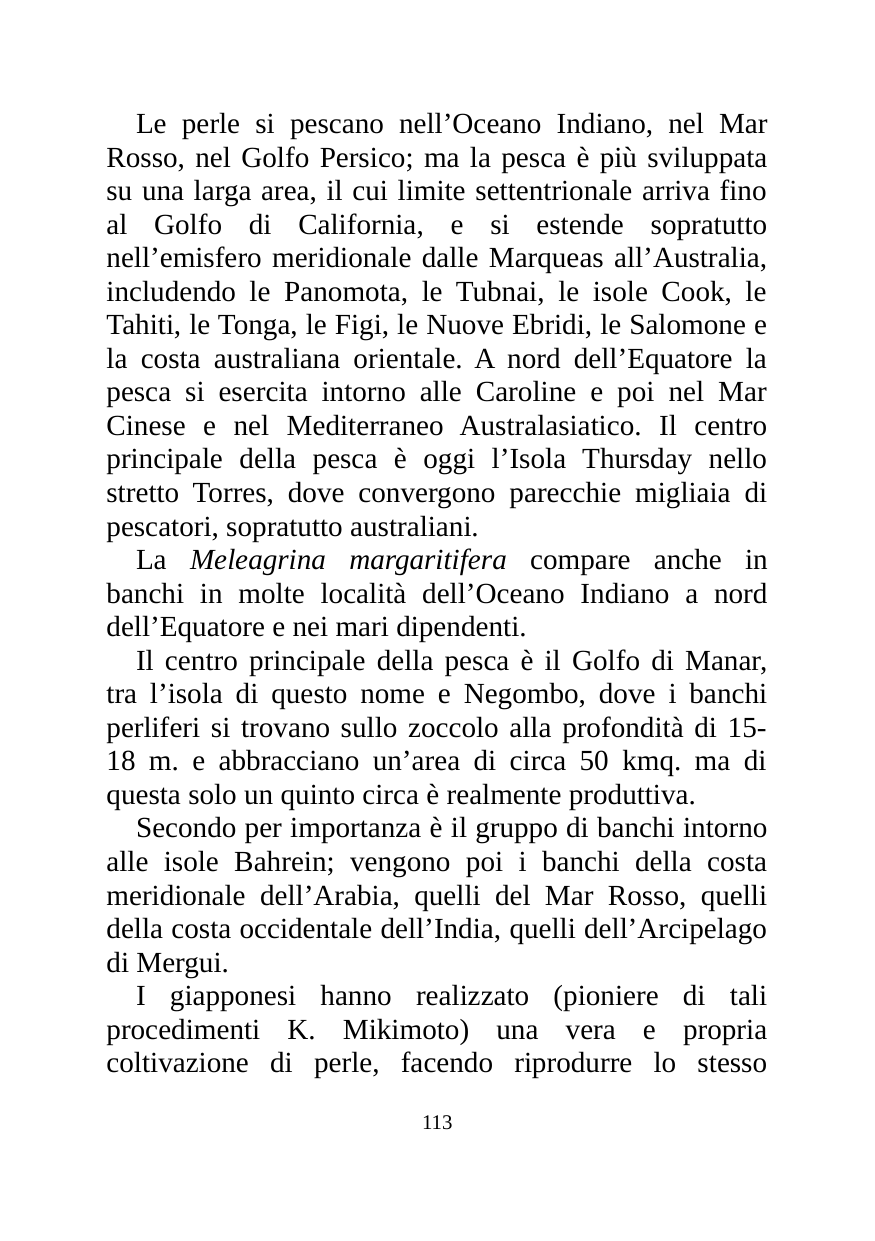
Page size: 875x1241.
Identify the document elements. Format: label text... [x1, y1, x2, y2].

text La Meleagrina margaritifera compare anche in banchi in molte località dell’Oceano Indiano a nord dell’Equatore e nei mari dipendenti. [106, 542, 768, 643]
text Le perle si pescano nell’Oceano Indiano, nel Mar Rosso, nel Golfo Persico; ma la pesca è più sviluppata su una larga area, il cui limite settentrionale arriva fino al Golfo di California, e si estende sopratutto nell’emisfero meridionale dalle Marqueas all’Australia, includendo le Panomota, le Tubnai, le isole Cook, le Tahiti, le Tonga, le Figi, le Nuove Ebridi, le Salomone e la costa australiana orientale. A nord dell’Equatore la pesca si esercita intorno alle Caroline e poi nel Mar Cinese e nel Mediterraneo Australasiatico. Il centro principale della pesca è oggi l’Isola Thursday nello stretto Torres, dove convergono parecchie migliaia di pescatori, sopratutto australiani. [106, 106, 768, 542]
text I giapponesi hanno realizzato (pioniere di tali procedimenti K. Mikimoto) una vera e propria coltivazione di perle, facendo riprodurre lo stesso [106, 978, 768, 1079]
text Il centro principale della pesca è il Golfo di Manar, tra l’isola di questo nome e Negombo, dove i banchi perliferi si trovano sullo zoccolo alla profondità di 15-18 m. e abbracciano un’area di circa 50 kmq. ma di questa solo un quinto circa è realmente produttiva. [106, 643, 768, 811]
text Secondo per importanza è il gruppo di banchi intorno alle isole Bahrein; vengono poi i banchi della costa meridionale dell’Arabia, quelli del Mar Rosso, quelli della costa occidentale dell’India, quelli dell’Arcipelago di Mergui. [106, 811, 768, 978]
